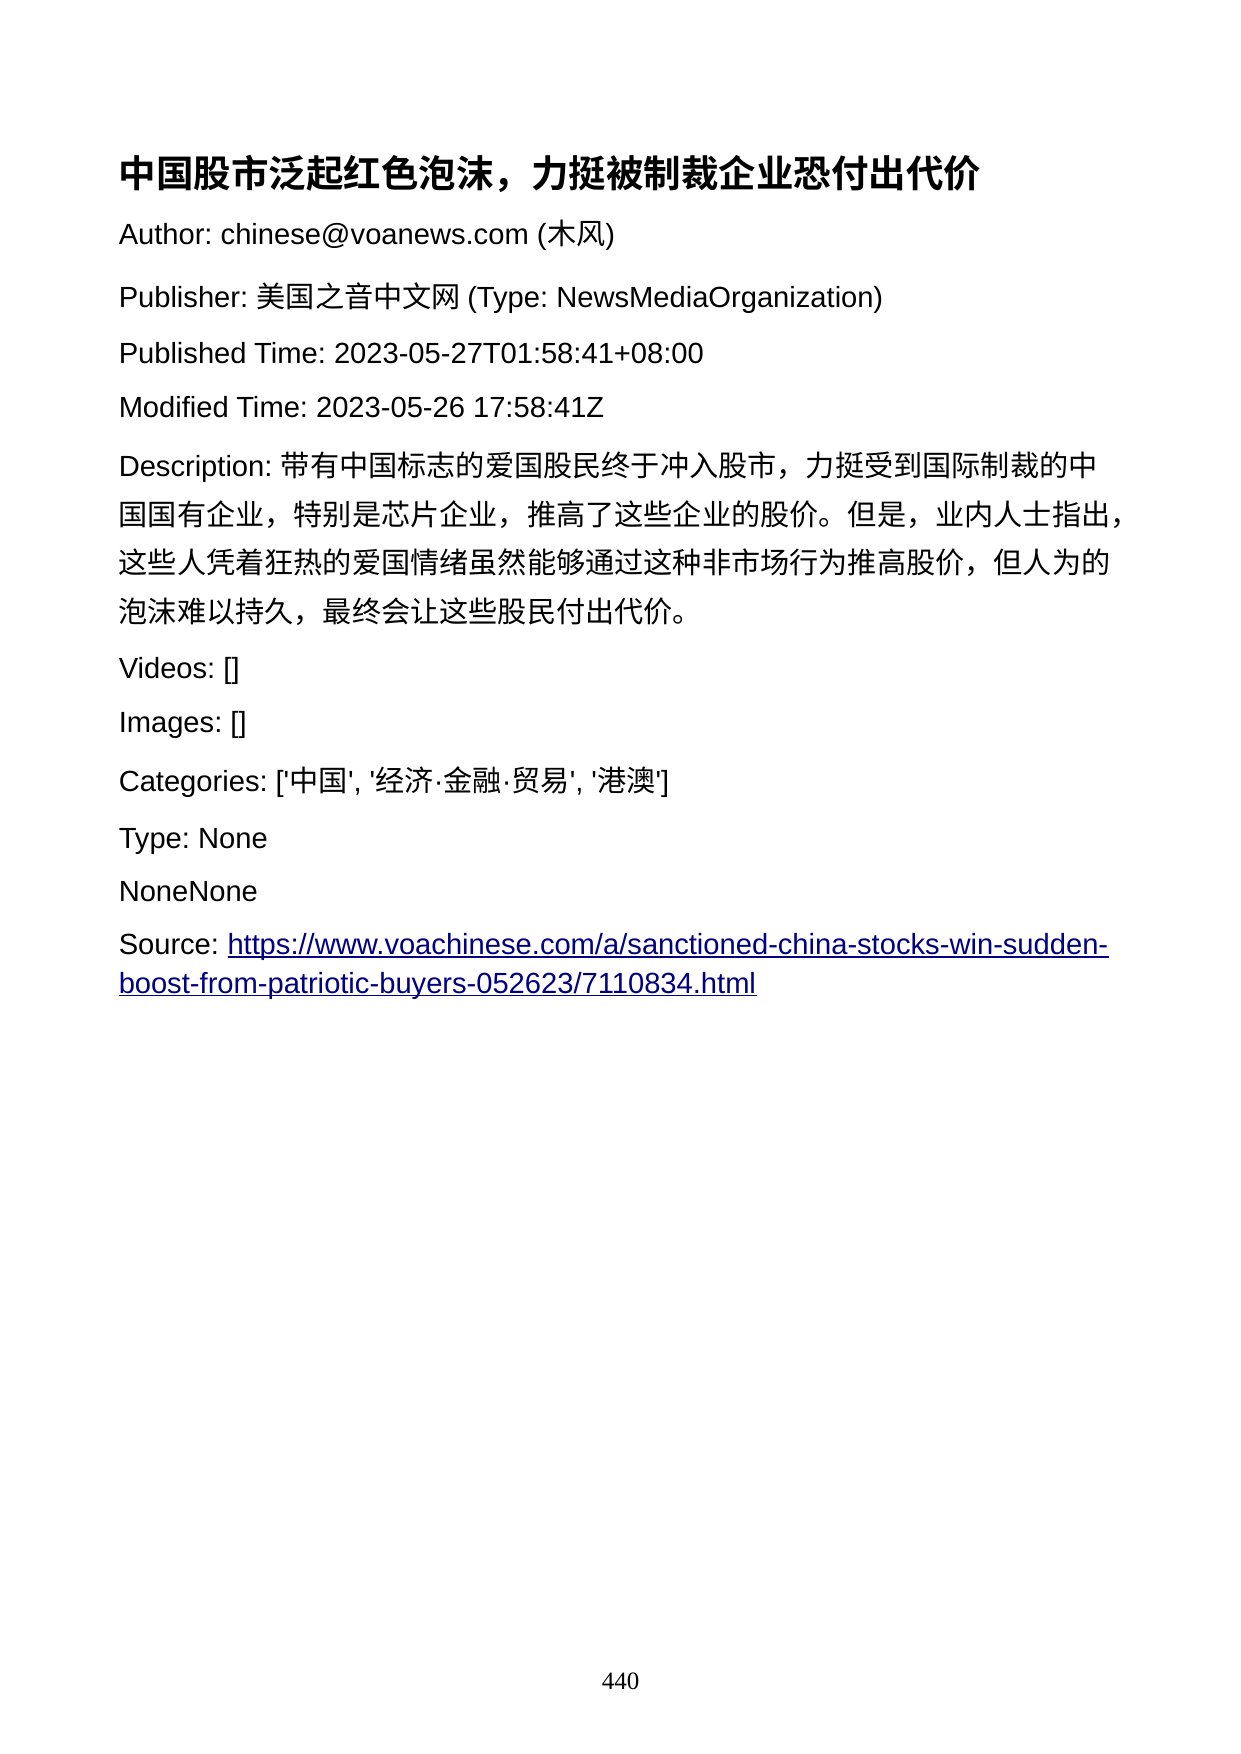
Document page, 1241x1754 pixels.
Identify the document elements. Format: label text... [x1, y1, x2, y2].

text Videos: [] [118, 652, 1122, 685]
text Modified Time: 2023-05-26 17:58:41Z [118, 390, 1122, 423]
subtitle 中国股市泛起红色泡沫，力挺被制裁企业恐付出代价 [118, 143, 1122, 198]
text Source: https://www.voachinese.com/a/sanctioned-china-stocks-win-sudden-boost-from-patriotic-buyers-052623/7110834.html [118, 927, 1122, 999]
text NoneNone [118, 874, 1122, 908]
text Images: [] [118, 705, 1122, 738]
text Published Time: 2023-05-27T01:58:41+08:00 [118, 337, 1122, 370]
text Description: 带有中国标志的爱国股民终于冲入股市，力挺受到国际制裁的中国国有企业，特别是芯片企业，推高了这些企业的股价。但是，业内人士指出，这些人凭着狂热的爱国情绪虽然能够通过这种非市场行为推高股价，但人为的泡沫难以持久，最终会让这些股民付出代价。 [118, 443, 1122, 631]
text Categories: ['中国', '经济·金融·贸易', '港澳'] [118, 758, 1122, 800]
text Type: None [118, 821, 1122, 854]
text Author: chinese@voanews.com (木风) [118, 210, 1122, 253]
text Publisher: 美国之音中文网 (Type: NewsMediaOrganization) [118, 273, 1122, 316]
